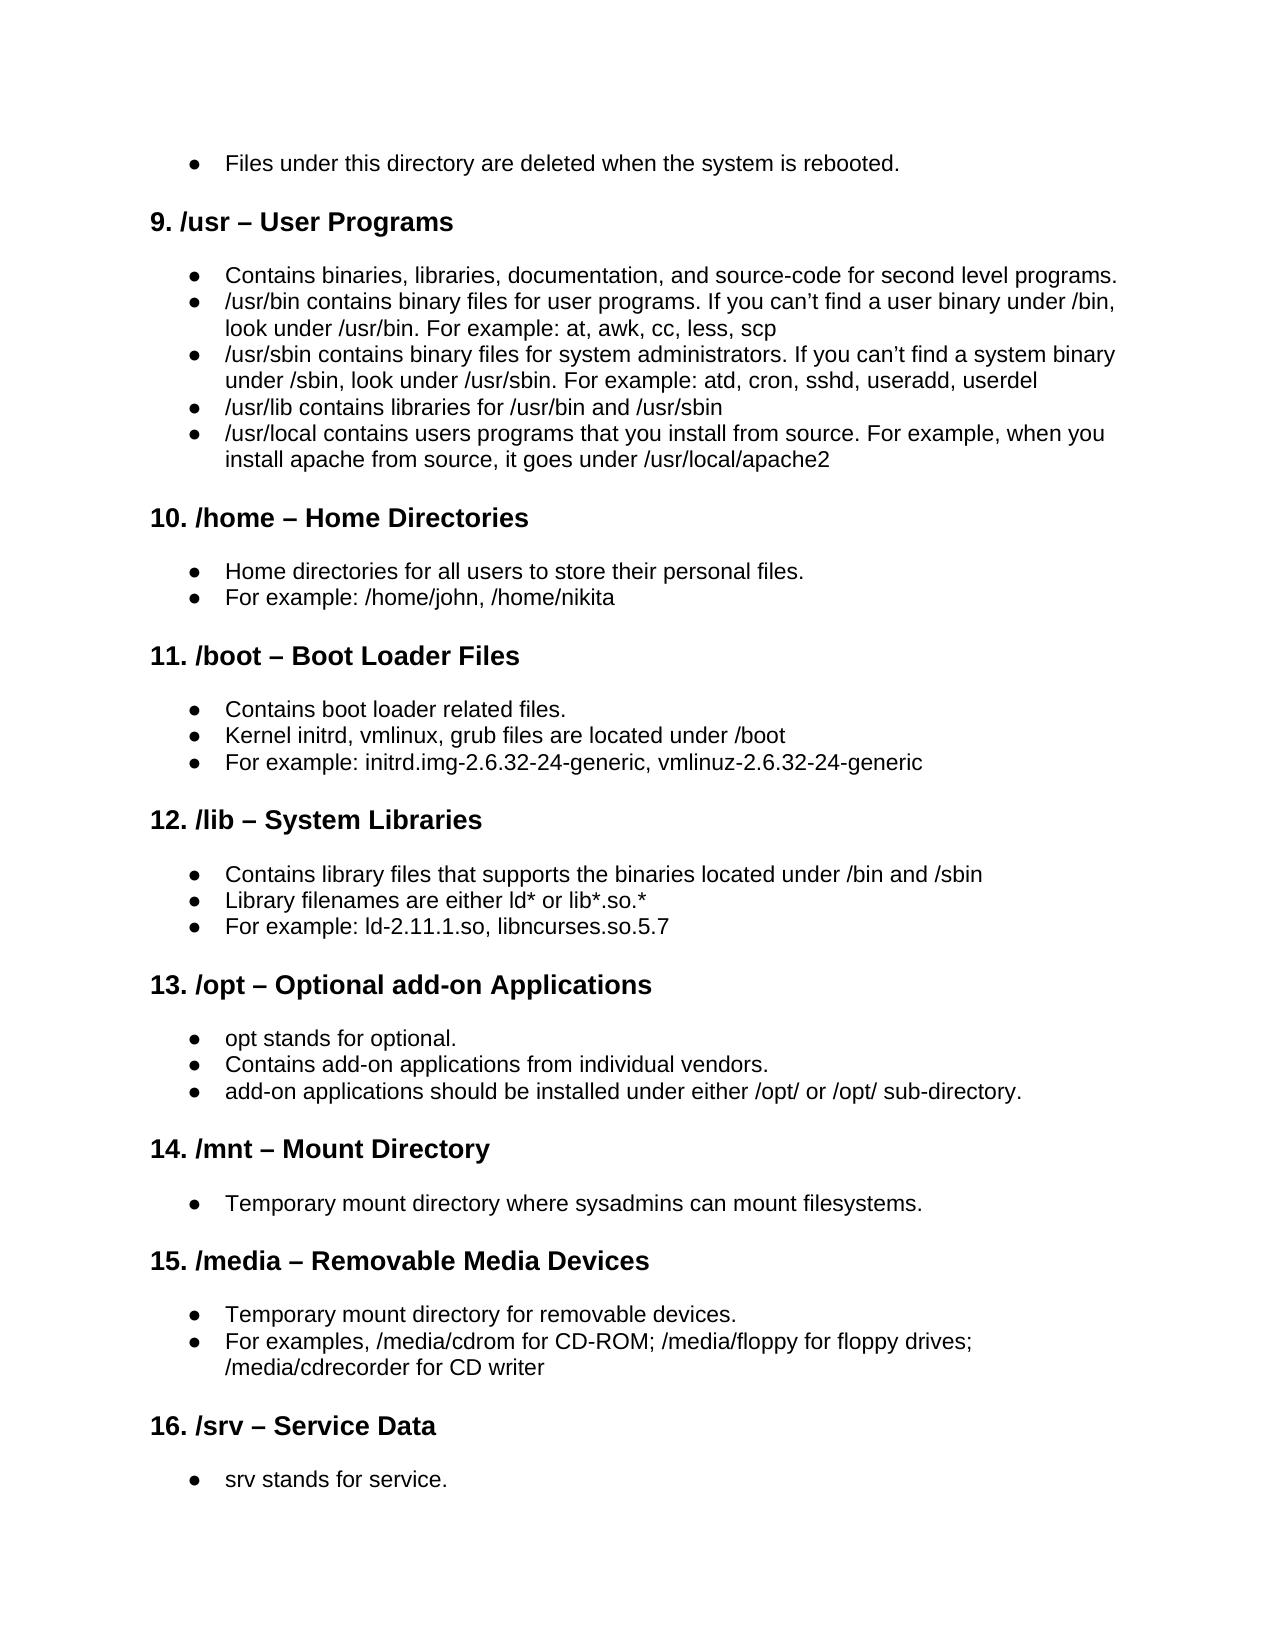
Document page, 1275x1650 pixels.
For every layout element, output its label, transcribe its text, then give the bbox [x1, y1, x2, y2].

list Temporary mount directory for removable devices. [187, 1301, 1125, 1328]
list Files under this directory are deleted when the system is rebooted. [187, 150, 1125, 176]
list /usr/bin contains binary files for user programs. If you can’t find a user binary under /bin, look under /usr/bin. For example: at, awk, cc, less, scp [187, 288, 1125, 341]
list add-on applications should be installed under either /opt/ or /opt/ sub-directory. [187, 1078, 1125, 1104]
list For example: initrd.img-2.6.32-24-generic, vmlinuz-2.6.32-24-generic [187, 749, 1125, 775]
list For example: /home/john, /home/nikita [187, 584, 1125, 611]
subtitle 11. /boot – Boot Loader Files [150, 640, 1125, 671]
subtitle 14. /mnt – Mount Directory [150, 1133, 1125, 1164]
subtitle 15. /media – Removable Media Devices [150, 1245, 1125, 1276]
list Kernel initrd, vmlinux, grub files are located under /boot [187, 722, 1125, 749]
list /usr/sbin contains binary files for system administrators. If you can’t find a system binary under /sbin, look under /usr/sbin. For example: atd, cron, sshd, useradd, userdel [187, 341, 1125, 393]
list Contains add-on applications from individual vendors. [187, 1051, 1125, 1078]
list opt stands for optional. [187, 1025, 1125, 1051]
list For examples, /media/cdrom for CD-ROM; /media/floppy for floppy drives; /media/cdrecorder for CD writer [187, 1328, 1125, 1380]
list Contains library files that supports the binaries located under /bin and /sbin [187, 861, 1125, 887]
subtitle 13. /opt – Optional add-on Applications [150, 969, 1125, 1000]
subtitle 12. /lib – System Libraries [150, 804, 1125, 836]
list Home directories for all users to store their personal files. [187, 558, 1125, 584]
list srv stands for service. [187, 1466, 1125, 1492]
list For example: ld-2.11.1.so, libncurses.so.5.7 [187, 913, 1125, 940]
subtitle 10. /home – Home Directories [150, 502, 1125, 533]
list Library filenames are either ld* or lib*.so.* [187, 887, 1125, 913]
list /usr/local contains users programs that you install from source. For example, when you install apache from source, it goes under /usr/local/apache2 [187, 420, 1125, 473]
subtitle 16. /srv – Service Data [150, 1409, 1125, 1441]
list Contains boot loader related files. [187, 696, 1125, 722]
list /usr/lib contains libraries for /usr/bin and /usr/sbin [187, 393, 1125, 420]
list Temporary mount directory where sysadmins can mount filesystems. [187, 1189, 1125, 1216]
subtitle 9. /usr – User Programs [150, 206, 1125, 237]
list Contains binaries, libraries, documentation, and source-code for second level programs. [187, 262, 1125, 288]
